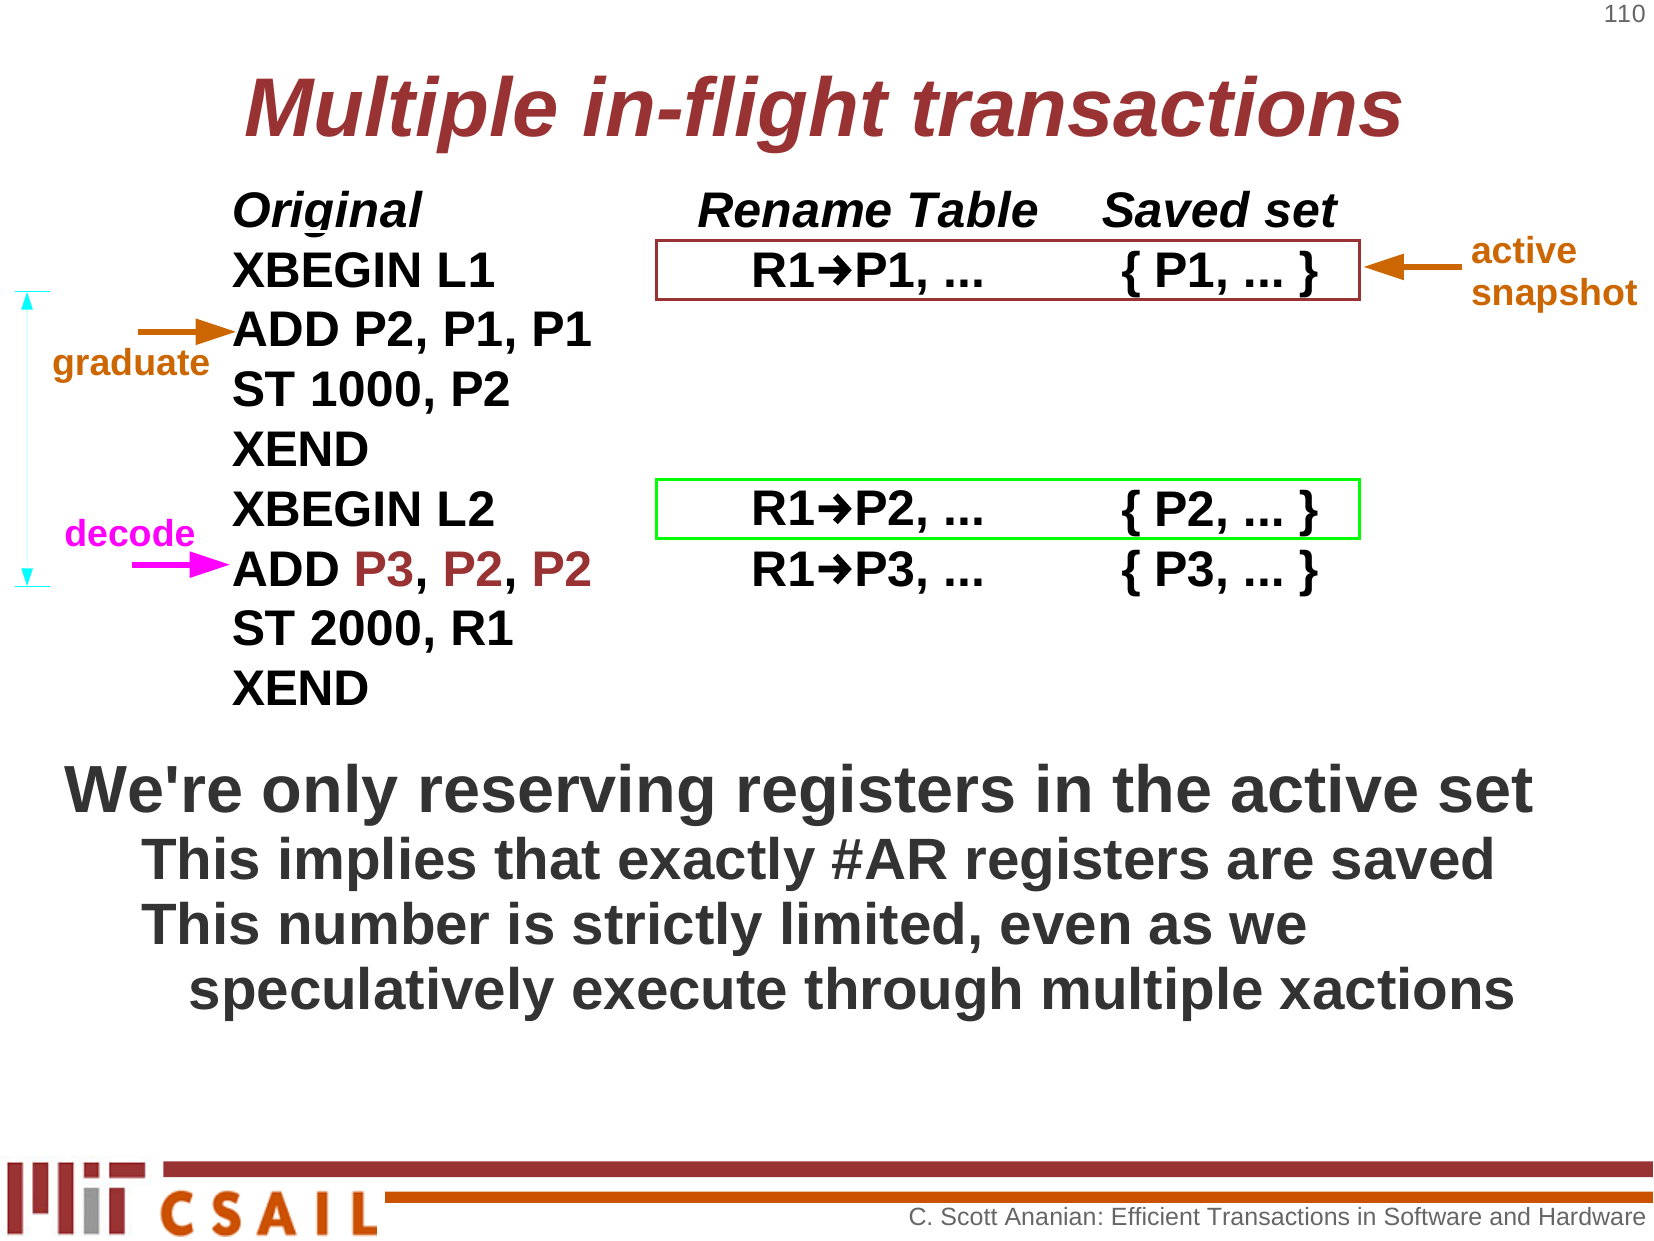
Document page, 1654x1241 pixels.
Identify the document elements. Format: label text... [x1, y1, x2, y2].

text_box active snapshot [1471, 229, 1638, 343]
picture [0, 1155, 47, 1237]
text_box [1361, 208, 1653, 323]
chart [229, 180, 1361, 721]
list We're only reserving registers in the active set This implies that exactly #AR registers are saved This number is strictly limited, even as we speculatively execute through multiple xactions [47, 751, 1653, 1241]
text_box graduate [52, 340, 211, 398]
text_box decode [64, 512, 196, 555]
title Multiple in-flight transactions [51, 28, 1600, 187]
